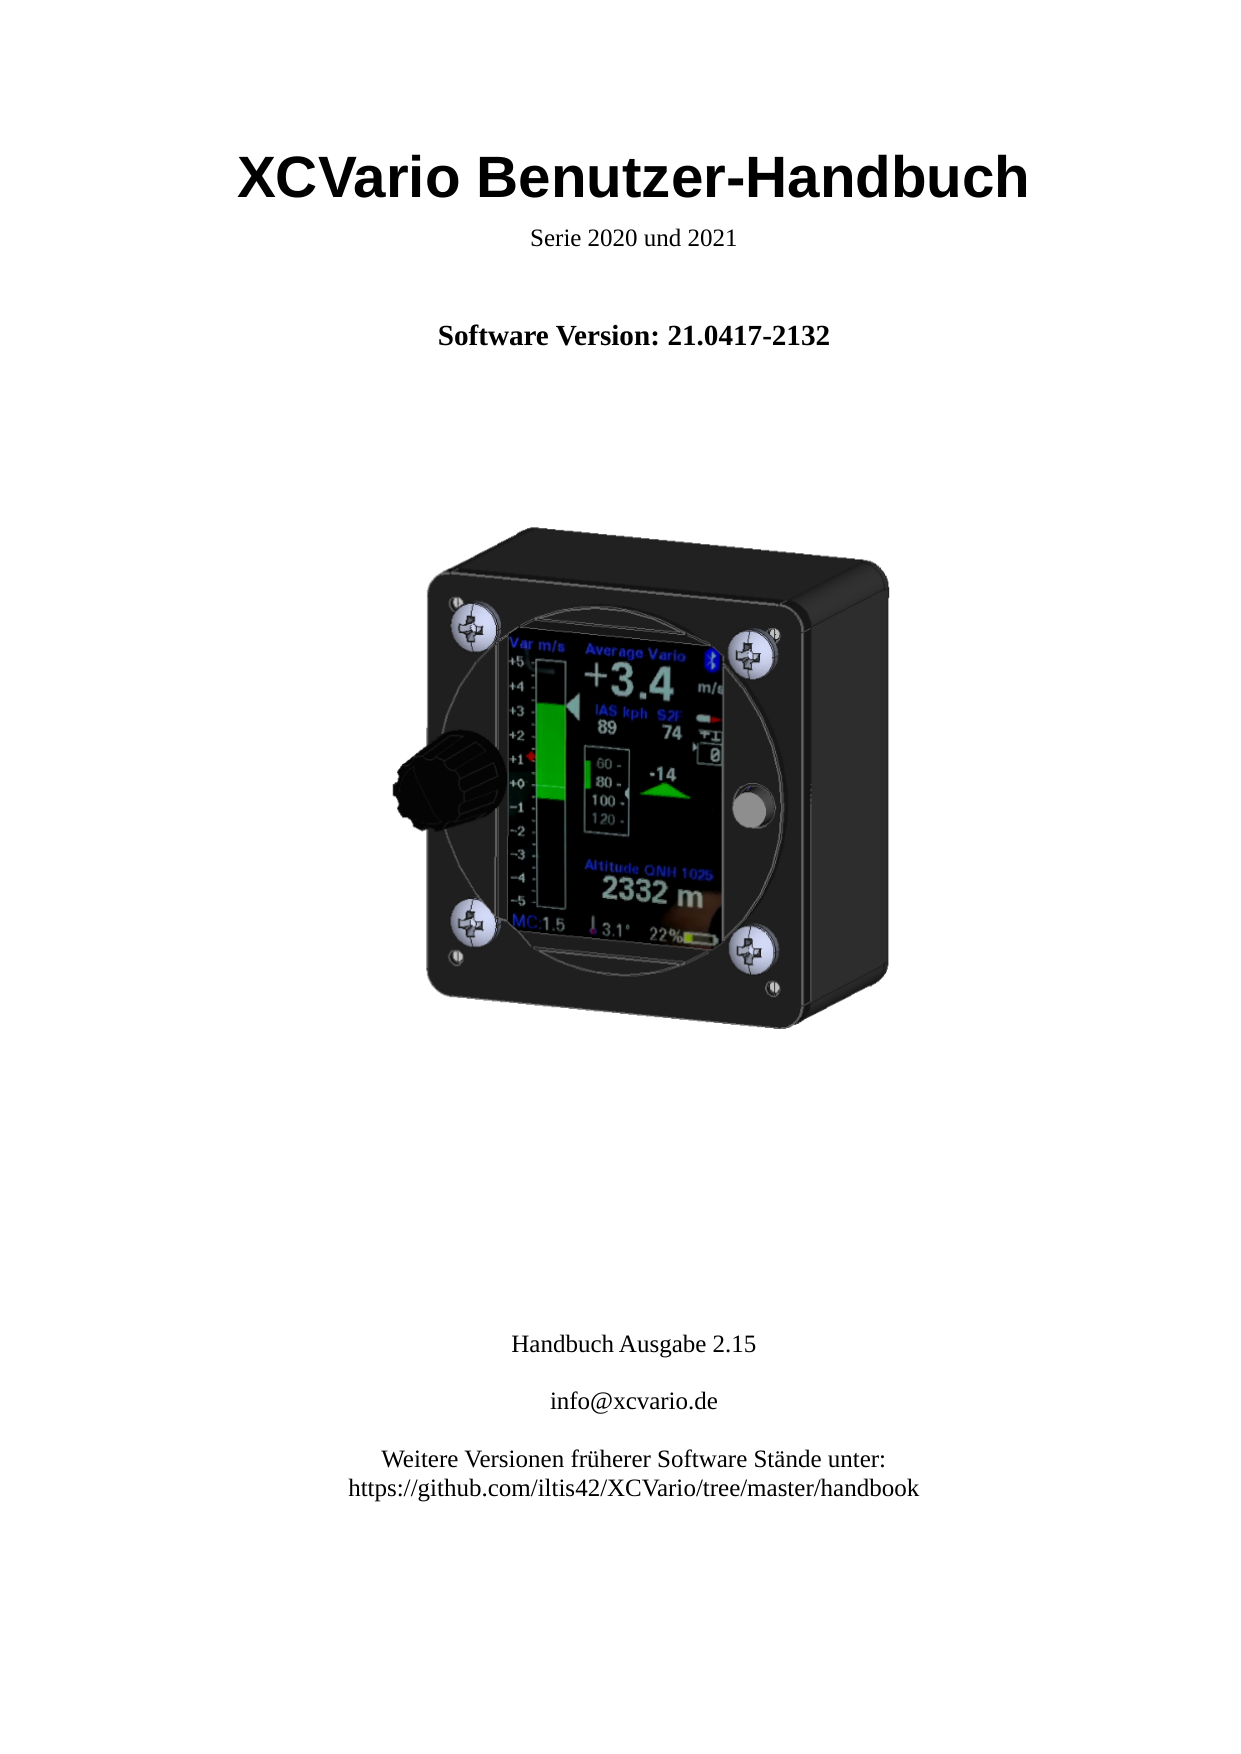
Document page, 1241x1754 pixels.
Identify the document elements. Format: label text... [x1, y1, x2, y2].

text Handbuch Ausgabe 2.15 [60, 1329, 1207, 1358]
title XCVario Benutzer-Handbuch [60, 143, 1207, 210]
picture [376, 498, 891, 1030]
text Serie 2020 und 2021 [60, 223, 1207, 251]
text https://github.com/iltis42/XCVario/tree/master/handbook [60, 1473, 1207, 1501]
text info@xcvario.de [60, 1386, 1207, 1415]
text Weitere Versionen früherer Software Stände unter: [60, 1444, 1207, 1473]
text Software Version: 21.0417-2132 [60, 318, 1207, 380]
